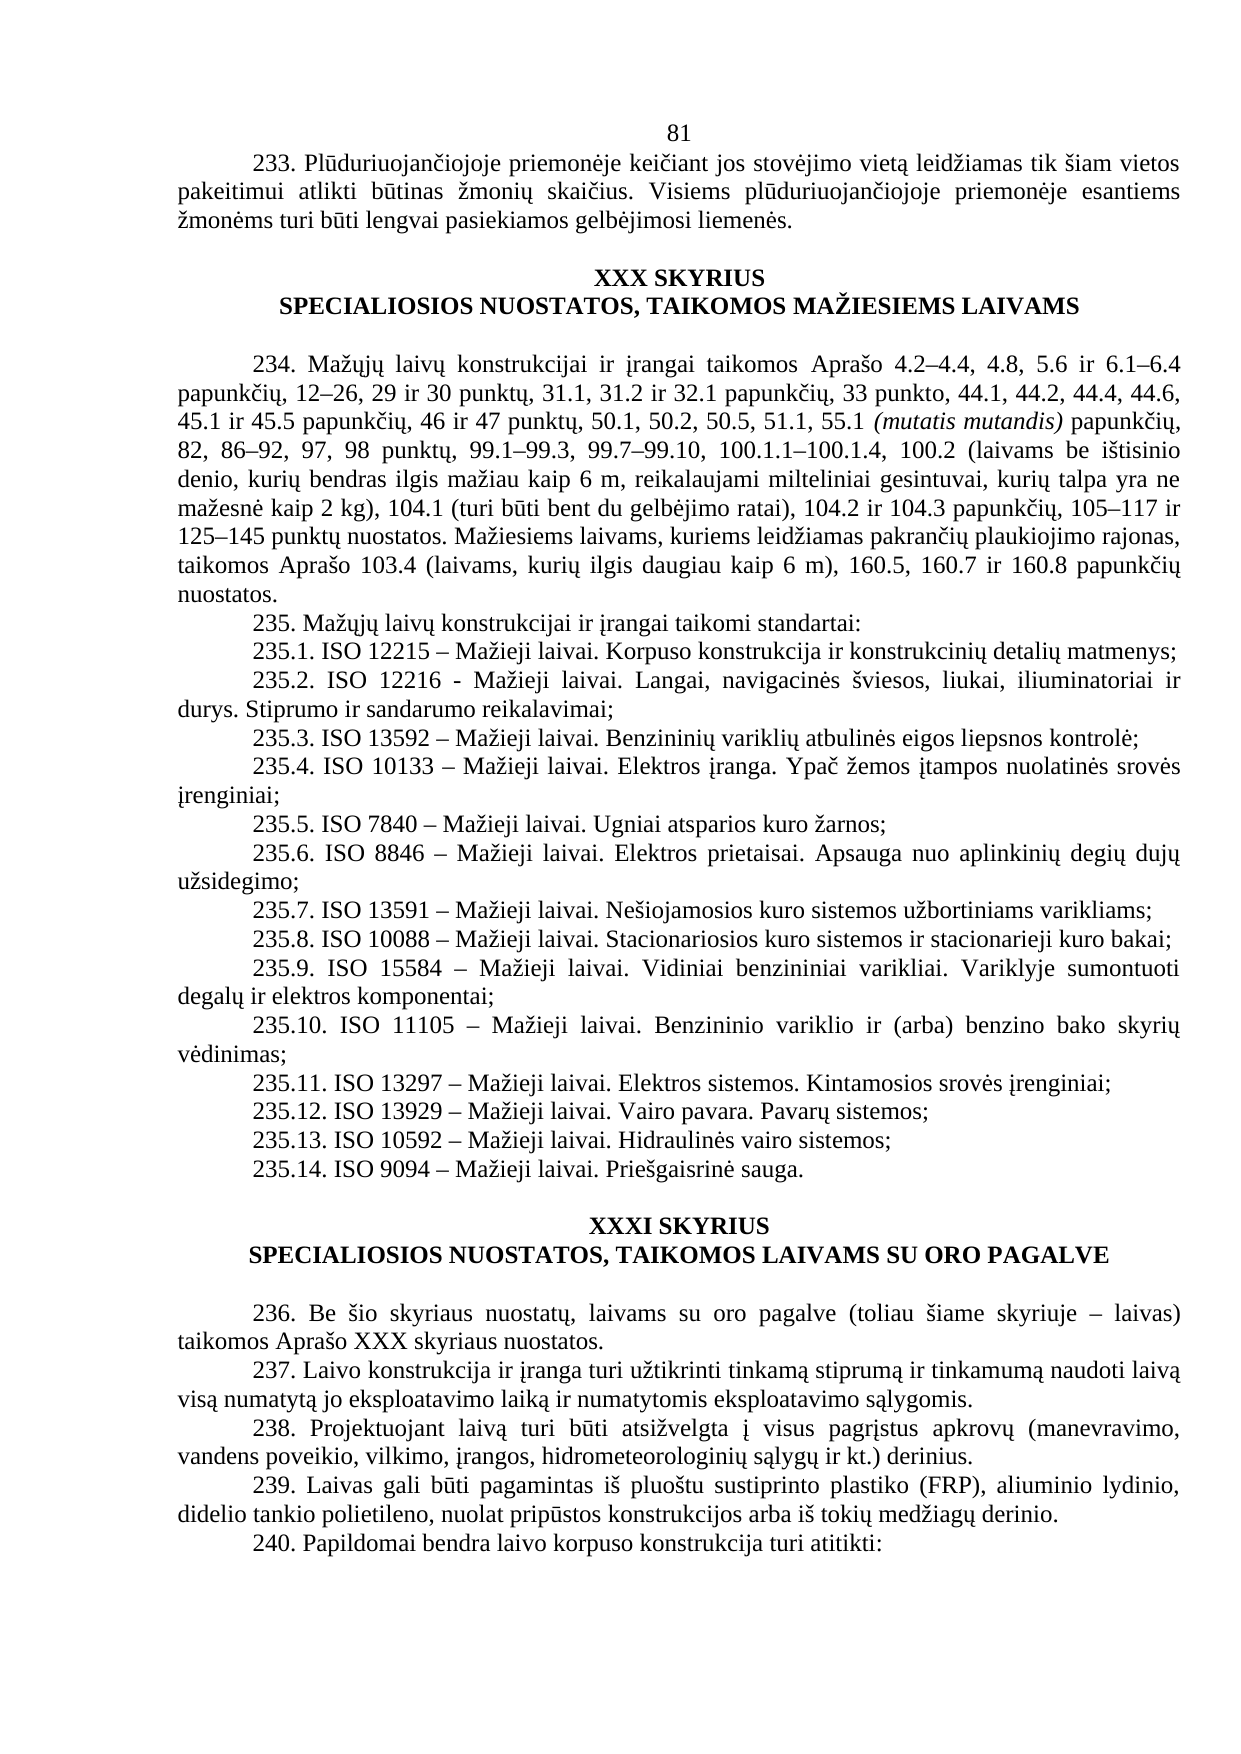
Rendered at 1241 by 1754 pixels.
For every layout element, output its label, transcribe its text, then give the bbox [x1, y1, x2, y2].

text 235.8. ISO 10088 – Mažieji laivai. Stacionariosios kuro sistemos ir stacionarieji kuro bakai; [177, 924, 1181, 953]
text 235.4. ISO 10133 – Mažieji laivai. Elektros įranga. Ypač žemos įtampos nuolatinės srovės įrenginiai; [177, 751, 1181, 809]
text 235.14. ISO 9094 – Mažieji laivai. Priešgaisrinė sauga. [177, 1154, 1181, 1183]
text 235.2. ISO 12216 - Mažieji laivai. Langai, navigacinės šviesos, liukai, iliuminatoriai ir durys. Stiprumo ir sandarumo reikalavimai; [177, 665, 1181, 723]
text 237. Laivo konstrukcija ir įranga turi užtikrinti tinkamą stiprumą ir tinkamumą naudoti laivą visą numatytą jo eksploatavimo laiką ir numatytomis eksploatavimo sąlygomis. [177, 1355, 1181, 1413]
text 235.1. ISO 12215 – Mažieji laivai. Korpuso konstrukcija ir konstrukcinių detalių matmenys; [177, 636, 1181, 665]
text 235. Mažųjų laivų konstrukcijai ir įrangai taikomi standartai: [177, 608, 1181, 636]
text 235.11. ISO 13297 – Mažieji laivai. Elektros sistemos. Kintamosios srovės įrenginiai; [177, 1068, 1181, 1096]
text 235.5. ISO 7840 – Mažieji laivai. Ugniai atsparios kuro žarnos; [177, 809, 1181, 838]
text XXX SKYRIUS [177, 263, 1181, 291]
text 236. Be šio skyriaus nuostatų, laivams su oro pagalve (toliau šiame skyriuje – laivas) taikomos Aprašo XXX skyriaus nuostatos. [177, 1298, 1181, 1355]
text 235.12. ISO 13929 – Mažieji laivai. Vairo pavara. Pavarų sistemos; [177, 1096, 1181, 1125]
text 235.10. ISO 11105 – Mažieji laivai. Benzininio variklio ir (arba) benzino bako skyrių vėdinimas; [177, 1010, 1181, 1068]
text 235.3. ISO 13592 – Mažieji laivai. Benzininių variklių atbulinės eigos liepsnos kontrolė; [177, 723, 1181, 751]
text SPECIALIOSIOS NUOSTATOS, TAIKOMOS MAŽIESIEMS LAIVAMS [177, 291, 1181, 320]
text 238. Projektuojant laivą turi būti atsižvelgta į visus pagrįstus apkrovų (manevravimo, vandens poveikio, vilkimo, įrangos, hidrometeorologinių sąlygų ir kt.) derinius. [177, 1413, 1181, 1470]
text 235.7. ISO 13591 – Mažieji laivai. Nešiojamosios kuro sistemos užbortiniams varikliams; [177, 895, 1181, 924]
text 239. Laivas gali būti pagamintas iš pluoštu sustiprinto plastiko (FRP), aliuminio lydinio, didelio tankio polietileno, nuolat pripūstos konstrukcijos arba iš tokių medžiagų derinio. [177, 1470, 1181, 1528]
text 234. Mažųjų laivų konstrukcijai ir įrangai taikomos Aprašo 4.2–4.4, 4.8, 5.6 ir 6.1–6.4 papunkčių, 12–26, 29 ir 30 punktų, 31.1, 31.2 ir 32.1 papunkčių, 33 punkto, 44.1, 44.2, 44.4, 44.6, 45.1 ir 45.5 papunkčių, 46 ir 47 punktų, 50.1, 50.2, 50.5, 51.1, 55.1 (mutatis mutandis) papunkčių, 82, 86–92, 97, 98 punktų, 99.1–99.3, 99.7–99.10, 100.1.1–100.1.4, 100.2 (laivams be ištisinio denio, kurių bendras ilgis mažiau kaip 6 m, reikalaujami milteliniai gesintuvai, kurių talpa yra ne mažesnė kaip 2 kg), 104.1 (turi būti bent du gelbėjimo ratai), 104.2 ir 104.3 papunkčių, 105–117 ir 125–145 punktų nuostatos. Mažiesiems laivams, kuriems leidžiamas pakrančių plaukiojimo rajonas, taikomos Aprašo 103.4 (laivams, kurių ilgis daugiau kaip 6 m), 160.5, 160.7 ir 160.8 papunkčių nuostatos. [177, 349, 1181, 608]
text 235.6. ISO 8846 – Mažieji laivai. Elektros prietaisai. Apsauga nuo aplinkinių degių dujų užsidegimo; [177, 838, 1181, 895]
text SPECIALIOSIOS NUOSTATOS, TAIKOMOS LAIVAMS SU ORO PAGALVE [177, 1240, 1181, 1269]
text 235.13. ISO 10592 – Mažieji laivai. Hidraulinės vairo sistemos; [177, 1125, 1181, 1154]
text XXXI SKYRIUS [177, 1211, 1181, 1240]
text 240. Papildomai bendra laivo korpuso konstrukcija turi atitikti: [177, 1528, 1181, 1556]
text 235.9. ISO 15584 – Mažieji laivai. Vidiniai benzininiai varikliai. Variklyje sumontuoti degalų ir elektros komponentai; [177, 953, 1181, 1010]
text 233. Plūduriuojančiojoje priemonėje keičiant jos stovėjimo vietą leidžiamas tik šiam vietos pakeitimui atlikti būtinas žmonių skaičius. Visiems plūduriuojančiojoje priemonėje esantiems žmonėms turi būti lengvai pasiekiamos gelbėjimosi liemenės. [177, 148, 1181, 234]
